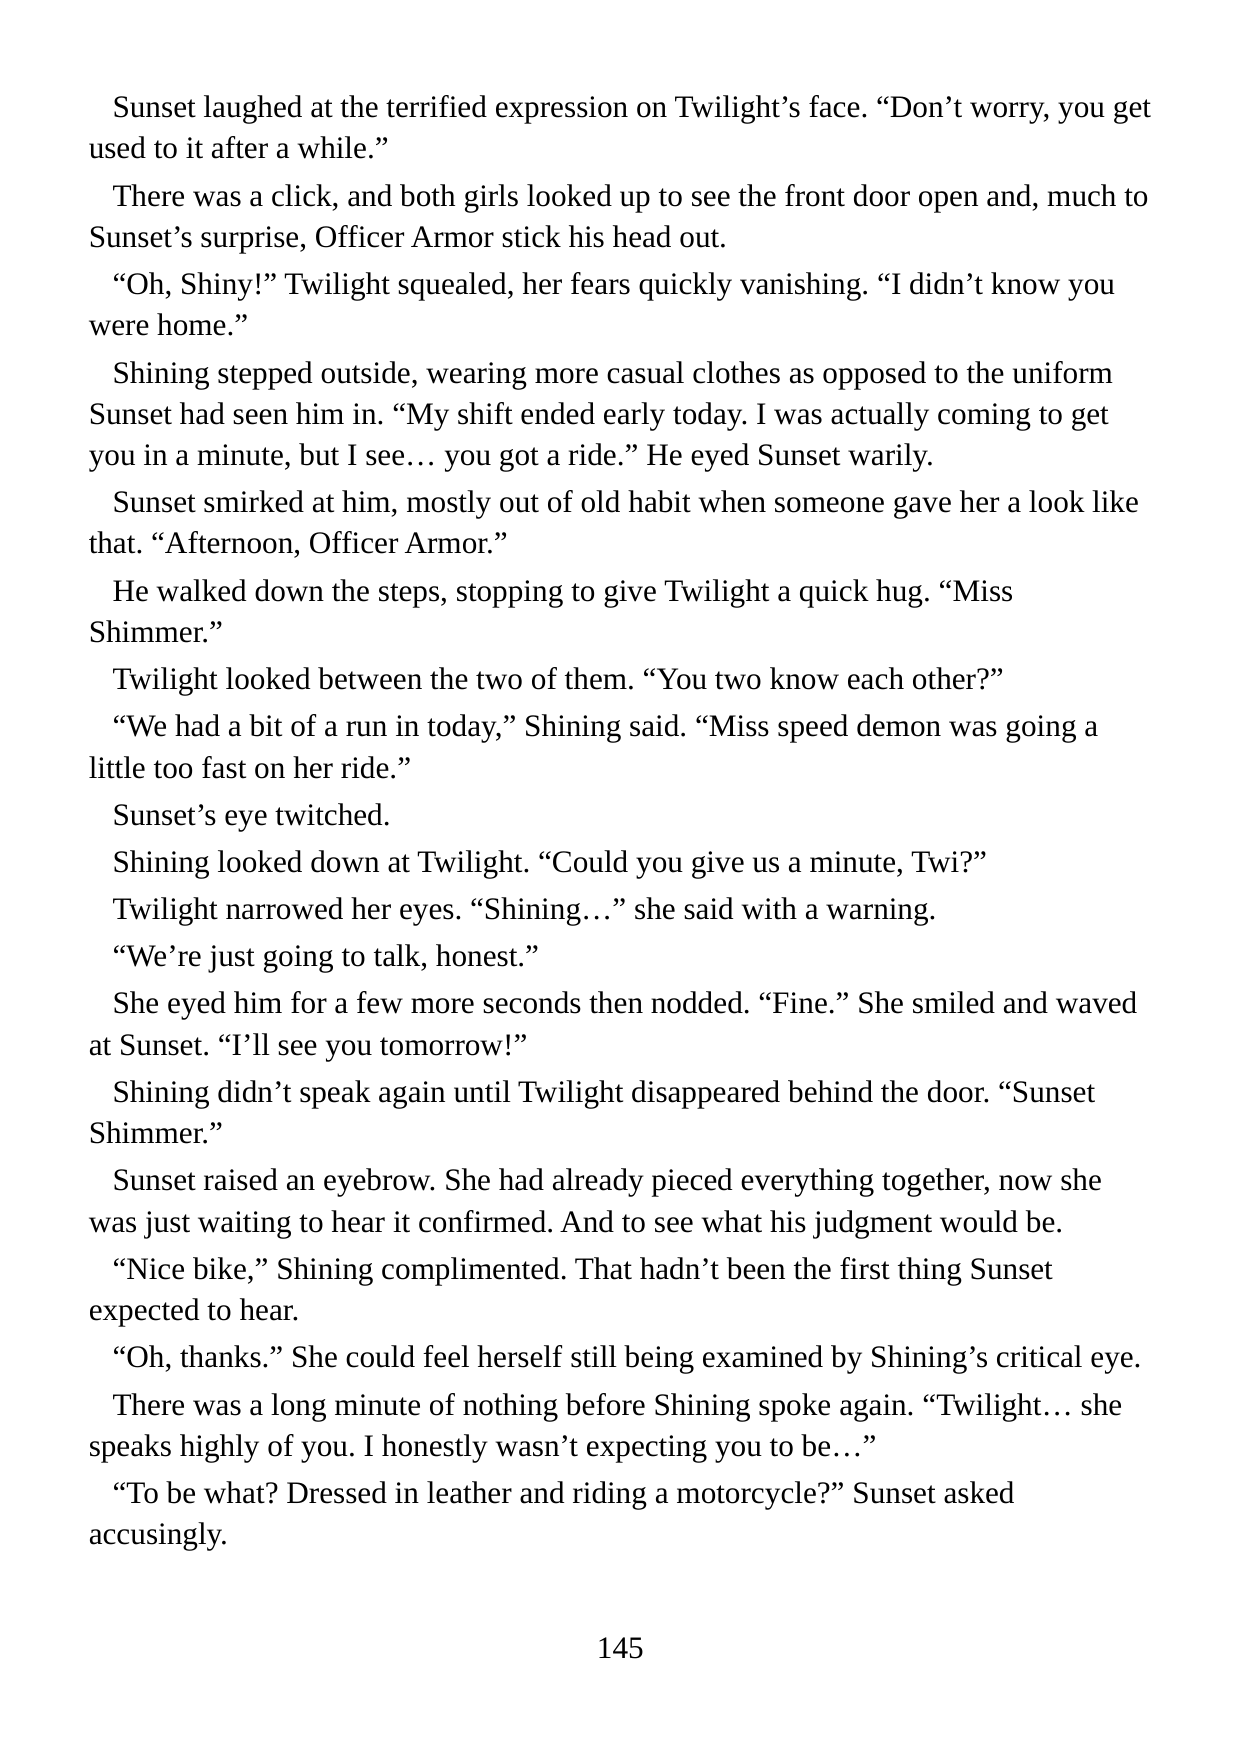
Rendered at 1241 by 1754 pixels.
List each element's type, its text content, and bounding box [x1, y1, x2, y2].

text Sunset raised an eyebrow. She had already pieced everything together, now she was just waiting to hear it confirmed. And to see what his judgment would be. [88, 1162, 1152, 1239]
text “Oh, Shiny!” Twilight squealed, her fears quickly vanishing. “I didn’t know you were home.” [88, 265, 1152, 343]
text There was a long minute of nothing before Shining spoke again. “Twilight… she speaks highly of you. I honestly wasn’t expecting you to be…” [88, 1386, 1152, 1463]
text Twilight looked between the two of them. “You two know each other?” [88, 660, 1152, 696]
text “Nice bike,” Shining complimented. That hadn’t been the first thing Sunset expected to hear. [88, 1250, 1152, 1327]
text She eyed him for a few more seconds then nodded. “Fine.” She smiled and waved at Sunset. “I’ll see you tomorrow!” [88, 985, 1152, 1062]
text Twilight narrowed her eyes. “Shining…” she said with a warning. [88, 890, 1152, 926]
text “We had a bit of a run in today,” Shining said. “Miss speed demon was going a little too fast on her ride.” [88, 708, 1152, 785]
text Sunset smirked at him, mostly out of old habit when someone gave her a look like that. “Afternoon, Officer Armor.” [88, 483, 1152, 561]
text “Oh, thanks.” She could feel herself still being examined by Shining’s critical eye. [88, 1338, 1152, 1374]
text “To be what? Dressed in leather and riding a motorcycle?” Sunset asked accusingly. [88, 1474, 1152, 1551]
text There was a click, and both girls looked up to see the front door open and, much to Sunset’s surprise, Officer Armor stick his head out. [88, 177, 1152, 254]
text Shining stepped outside, wearing more casual clothes as opposed to the uniform Sunset had seen him in. “My shift ended early today. I was actually coming to get you in a minute, but I see… you got a ride.” He eyed Sunset warily. [88, 354, 1152, 472]
text Sunset’s eye twitched. [88, 796, 1152, 832]
text “We’re just going to talk, honest.” [88, 938, 1152, 973]
text Sunset laughed at the terrified expression on Twilight’s face. “Don’t worry, you get used to it after a while.” [88, 88, 1152, 166]
text Shining didn’t speak again until Twilight disappeared behind the door. “Sunset Shimmer.” [88, 1073, 1152, 1150]
text Shining looked down at Twilight. “Could you give us a minute, Twi?” [88, 843, 1152, 879]
text He walked down the steps, stopping to give Twilight a quick hug. “Miss Shimmer.” [88, 572, 1152, 649]
